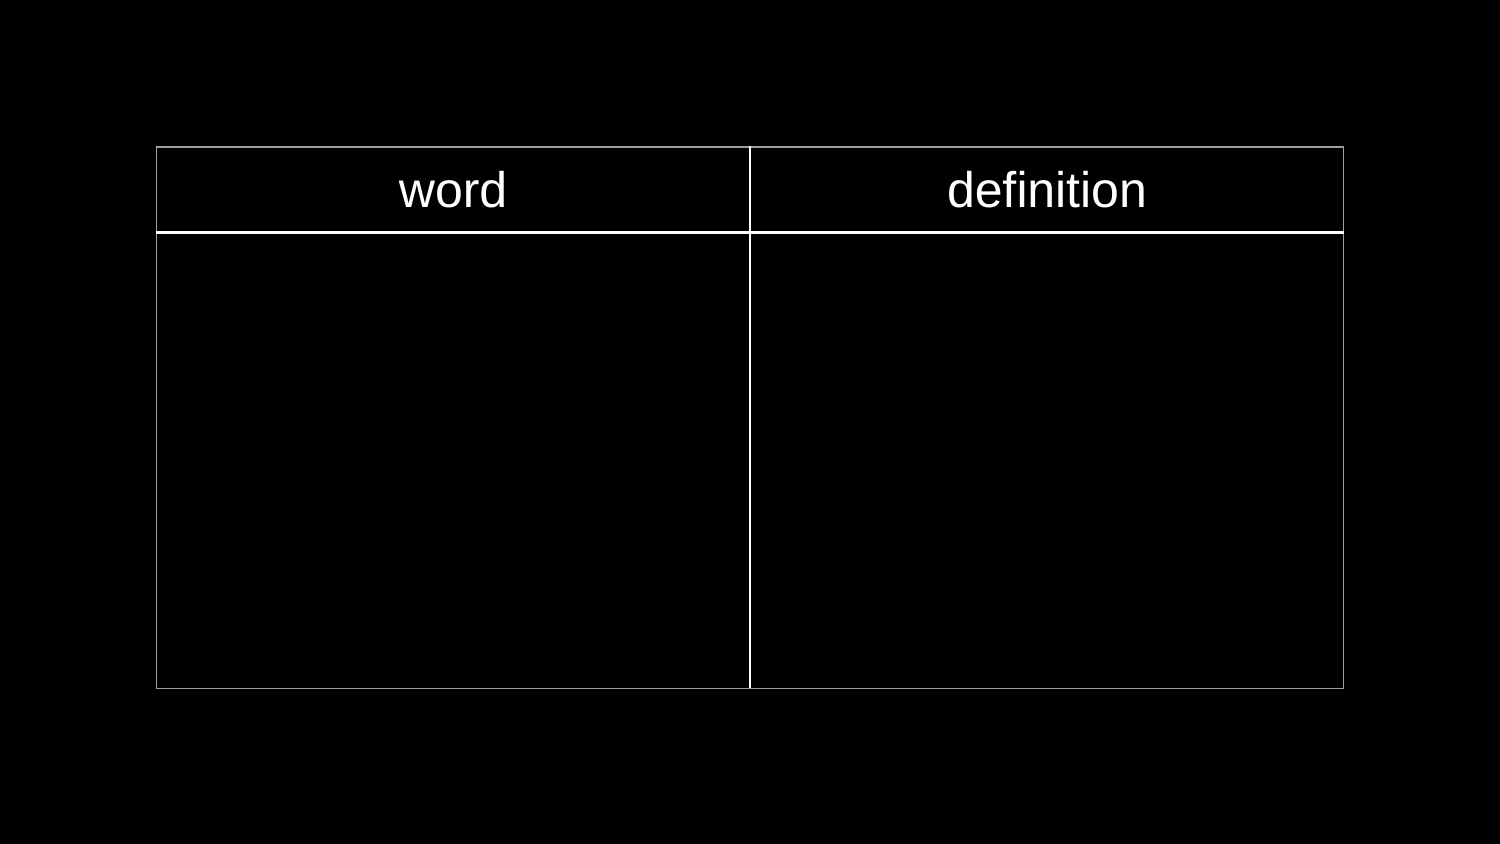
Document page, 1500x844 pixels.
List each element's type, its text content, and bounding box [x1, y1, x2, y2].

table_cell [751, 234, 1343, 688]
table_cell [157, 234, 749, 688]
table_header definition [751, 148, 1343, 231]
table_header word [157, 148, 749, 231]
